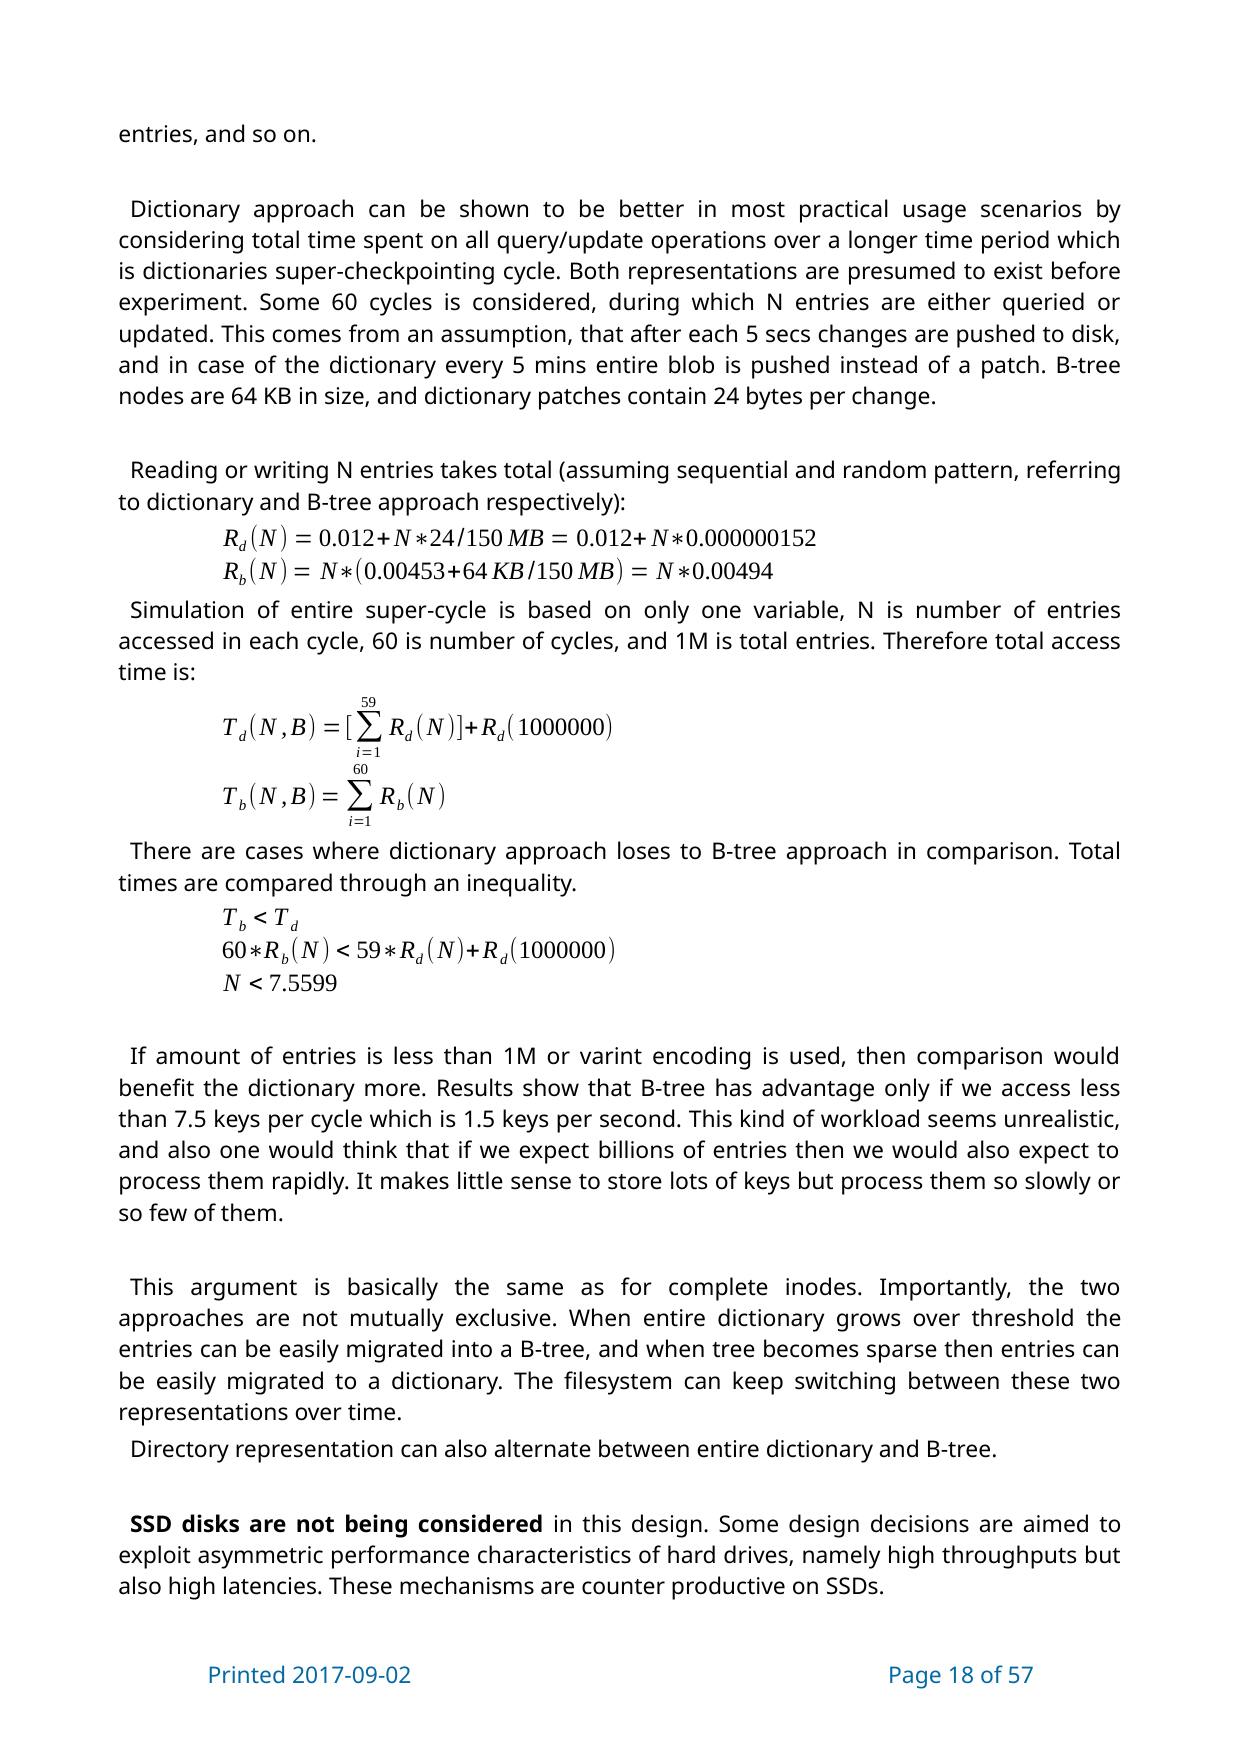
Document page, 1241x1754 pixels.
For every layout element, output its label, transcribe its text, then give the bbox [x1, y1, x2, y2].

text This argument is basically the same as for complete inodes. Importantly, the two approaches are not mutually exclusive. When entire dictionary grows over threshold the entries can be easily migrated into a B-tree, and when tree becomes sparse then entries can be easily migrated to a dictionary. The filesystem can keep switching between these two representations over time. [118, 1271, 1122, 1427]
text There are cases where dictionary approach loses to B-tree approach in comparison. Total times are compared through an inequality. [118, 835, 1122, 898]
text SSD disks are not being considered in this design. Some design decisions are aimed to exploit asymmetric performance characteristics of hard drives, namely high throughputs but also high latencies. These mechanisms are counter productive on SSDs. [118, 1507, 1122, 1601]
text Dictionary approach can be shown to be better in most practical usage scenarios by considering total time spent on all query/update operations over a longer time period which is dictionaries super-checkpointing cycle. Both representations are presumed to exist before experiment. Some 60 cycles is considered, during which N entries are either queried or updated. This comes from an assumption, that after each 5 secs changes are pushed to disk, and in case of the dictionary every 5 mins entire blob is pushed instead of a patch. B-tree nodes are 64 KB in size, and dictionary patches contain 24 bytes per change. [118, 192, 1122, 411]
text Simulation of entire super-cycle is based on only one variable, N is number of entries accessed in each cycle, 60 is number of cycles, and 1M is total entries. Therefore total access time is: [118, 594, 1122, 688]
text If amount of entries is less than 1M or varint encoding is used, then comparison would benefit the dictionary more. Results show that B-tree has advantage only if we access less than 7.5 keys per cycle which is 1.5 keys per second. This kind of workload seems unrealistic, and also one would think that if we expect billions of entries then we would also expect to process them rapidly. It makes little sense to store lots of keys but process them so slowly or so few of them. [118, 1040, 1122, 1228]
text Directory representation can also alternate between entire dictionary and B-tree. [118, 1433, 1122, 1464]
text Reading or writing N entries takes total (assuming sequential and random pattern, referring to dictionary and B-tree approach respectively): [118, 454, 1122, 517]
text entries, and so on. [118, 118, 1122, 149]
